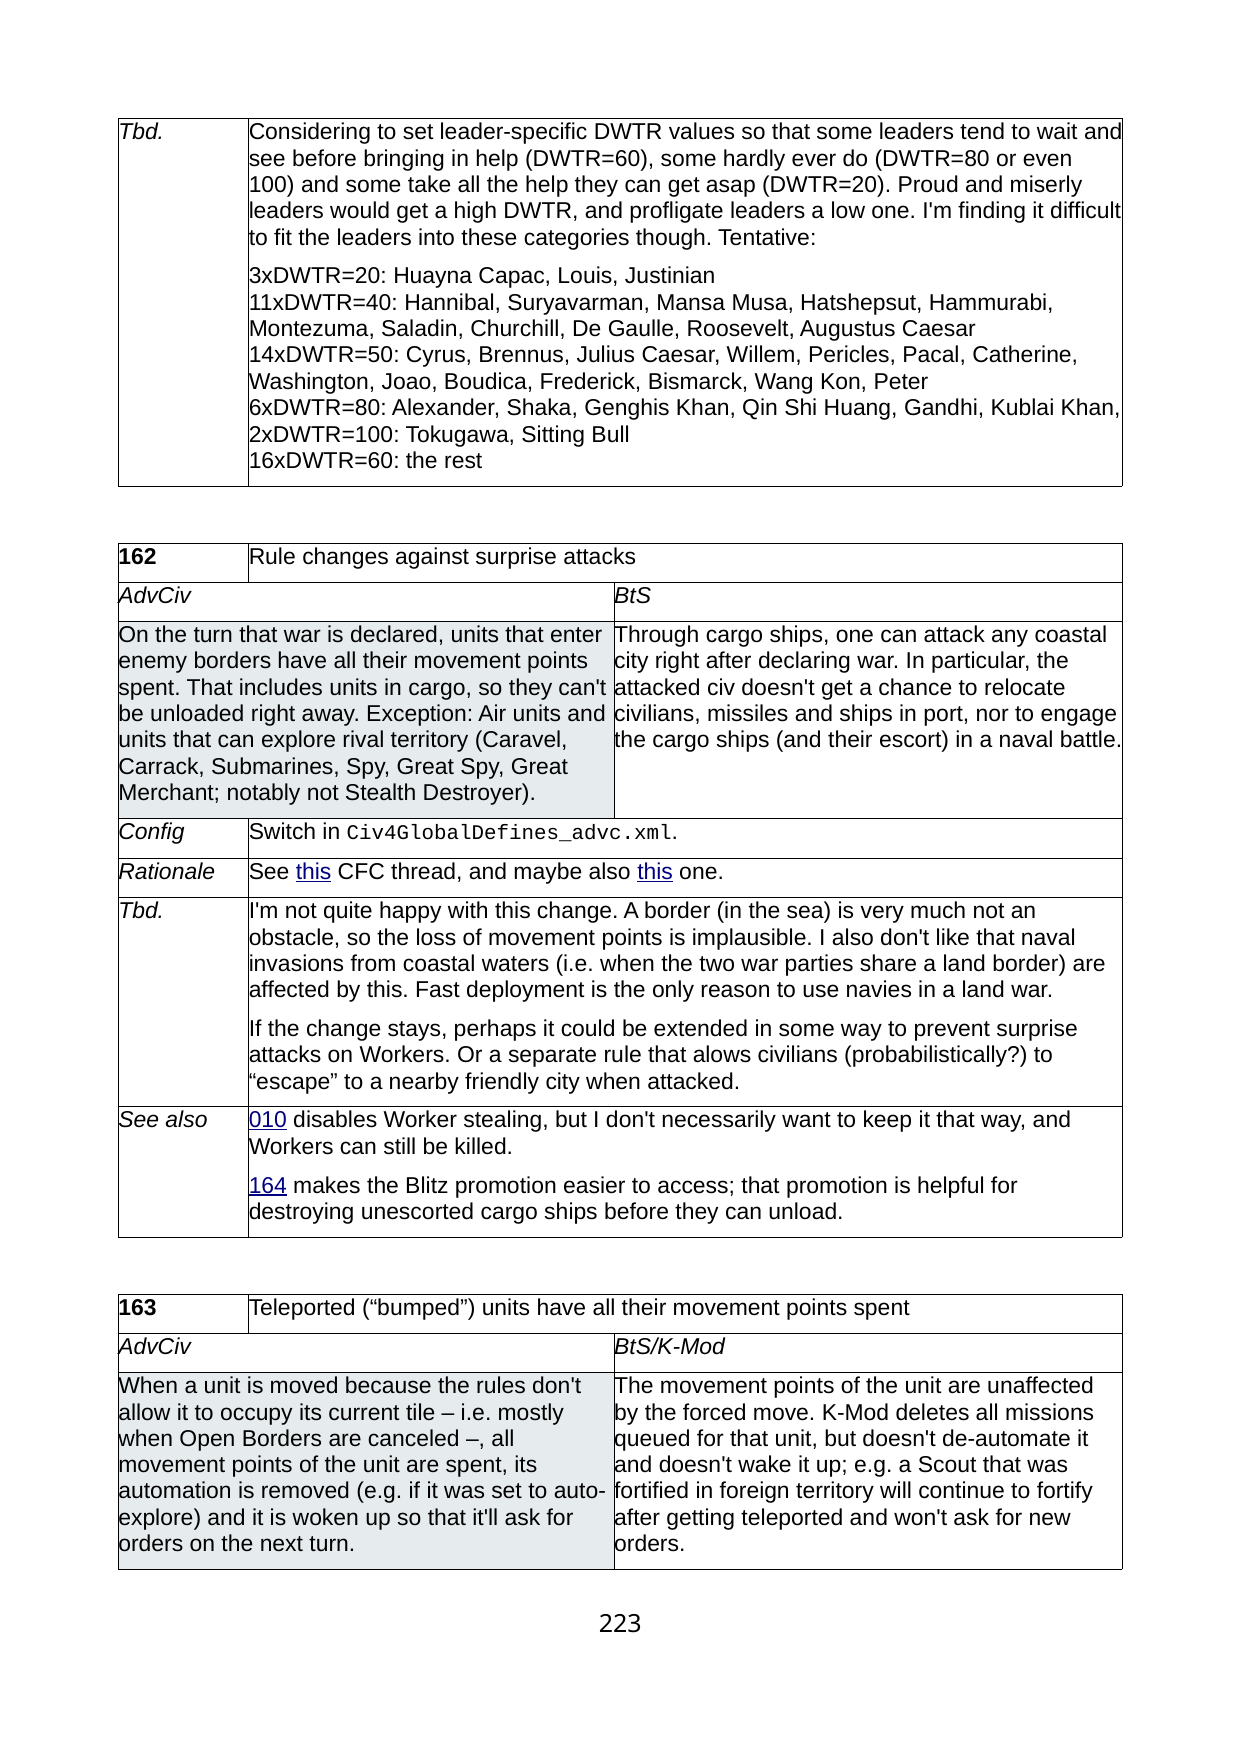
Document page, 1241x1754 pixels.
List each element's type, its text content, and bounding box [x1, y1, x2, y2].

table_header 163 [119, 1295, 248, 1333]
table_cell Config [119, 819, 248, 858]
table_cell BtS/K-Mod [615, 1334, 1122, 1372]
table_cell Rationale [119, 859, 248, 897]
table_cell AdvCiv [119, 583, 614, 621]
table_cell See this CFC thread, and maybe also this one. [249, 859, 1122, 897]
table_cell On the turn that war is declared, units that enter enemy borders have all their movement points spent. That includes units in cargo, so they can't be unloaded right away. Exception: Air units and units that can explore rival territory (Caravel, Carrack, Submarines, Spy, Great Spy, Great Merchant; notably not Stealth Destroyer). [119, 622, 614, 818]
table_cell AdvCiv [119, 1334, 614, 1372]
table_cell BtS [615, 583, 1122, 621]
table_cell See also [119, 1107, 248, 1237]
table_cell 010 disables Worker stealing, but I don't necessarily want to keep it that way, and Workers can still be killed. 164 makes the Blitz promotion easier to access; that promotion is helpful for destroying unescorted cargo ships before they can unload. [249, 1107, 1122, 1237]
table_cell Tbd. [119, 119, 248, 486]
table_cell I'm not quite happy with this change. A border (in the sea) is very much not an obstacle, so the loss of movement points is implausible. I also don't like that naval invasions from coastal waters (i.e. when the two war parties share a land border) are affected by this. Fast deployment is the only reason to use navies in a land war. If the change stays, perhaps it could be extended in some way to prevent surprise attacks on Workers. Or a separate rule that alows civilians (probabilistically?) to “escape” to a nearby friendly city when attacked. [249, 898, 1122, 1106]
table_cell Tbd. [119, 898, 248, 1106]
table_header 162 [119, 544, 248, 582]
table_header Teleported (“bumped”) units have all their movement points spent [249, 1295, 1122, 1333]
table_cell The movement points of the unit are unaffected by the forced move. K-Mod deletes all missions queued for that unit, but doesn't de-automate it and doesn't wake it up; e.g. a Scout that was fortified in foreign territory will continue to fortify after getting teleported and won't ask for new orders. [615, 1373, 1122, 1569]
table_cell Considering to set leader-specific DWTR values so that some leaders tend to wait and see before bringing in help (DWTR=60), some hardly ever do (DWTR=80 or even 100) and some take all the help they can get asap (DWTR=20). Proud and miserly leaders would get a high DWTR, and profligate leaders a low one. I'm finding it difficult to fit the leaders into these categories though. Tentative: 3xDWTR=20: Huayna Capac, Louis, Justinian 11xDWTR=40: Hannibal, Suryavarman, Mansa Musa, Hatshepsut, Hammurabi, Montezuma, Saladin, Churchill, De Gaulle, Roosevelt, Augustus Caesar 14xDWTR=50: Cyrus, Brennus, Julius Caesar, Willem, Pericles, Pacal, Catherine, Washington, Joao, Boudica, Frederick, Bismarck, Wang Kon, Peter 6xDWTR=80: Alexander, Shaka, Genghis Khan, Qin Shi Huang, Gandhi, Kublai Khan, 2xDWTR=100: Tokugawa, Sitting Bull 16xDWTR=60: the rest [249, 119, 1122, 486]
table_cell Switch in Civ4GlobalDefines_advc.xml. [249, 819, 1122, 858]
table_cell Through cargo ships, one can attack any coastal city right after declaring war. In particular, the attacked civ doesn't get a chance to relocate civilians, missiles and ships in port, nor to engage the cargo ships (and their escort) in a naval battle. [615, 622, 1122, 818]
table_header Rule changes against surprise attacks [249, 544, 1122, 582]
table_cell When a unit is moved because the rules don't allow it to occupy its current tile – i.e. mostly when Open Borders are canceled –, all movement points of the unit are spent, its automation is removed (e.g. if it was set to auto-explore) and it is woken up so that it'll ask for orders on the next turn. [119, 1373, 614, 1569]
